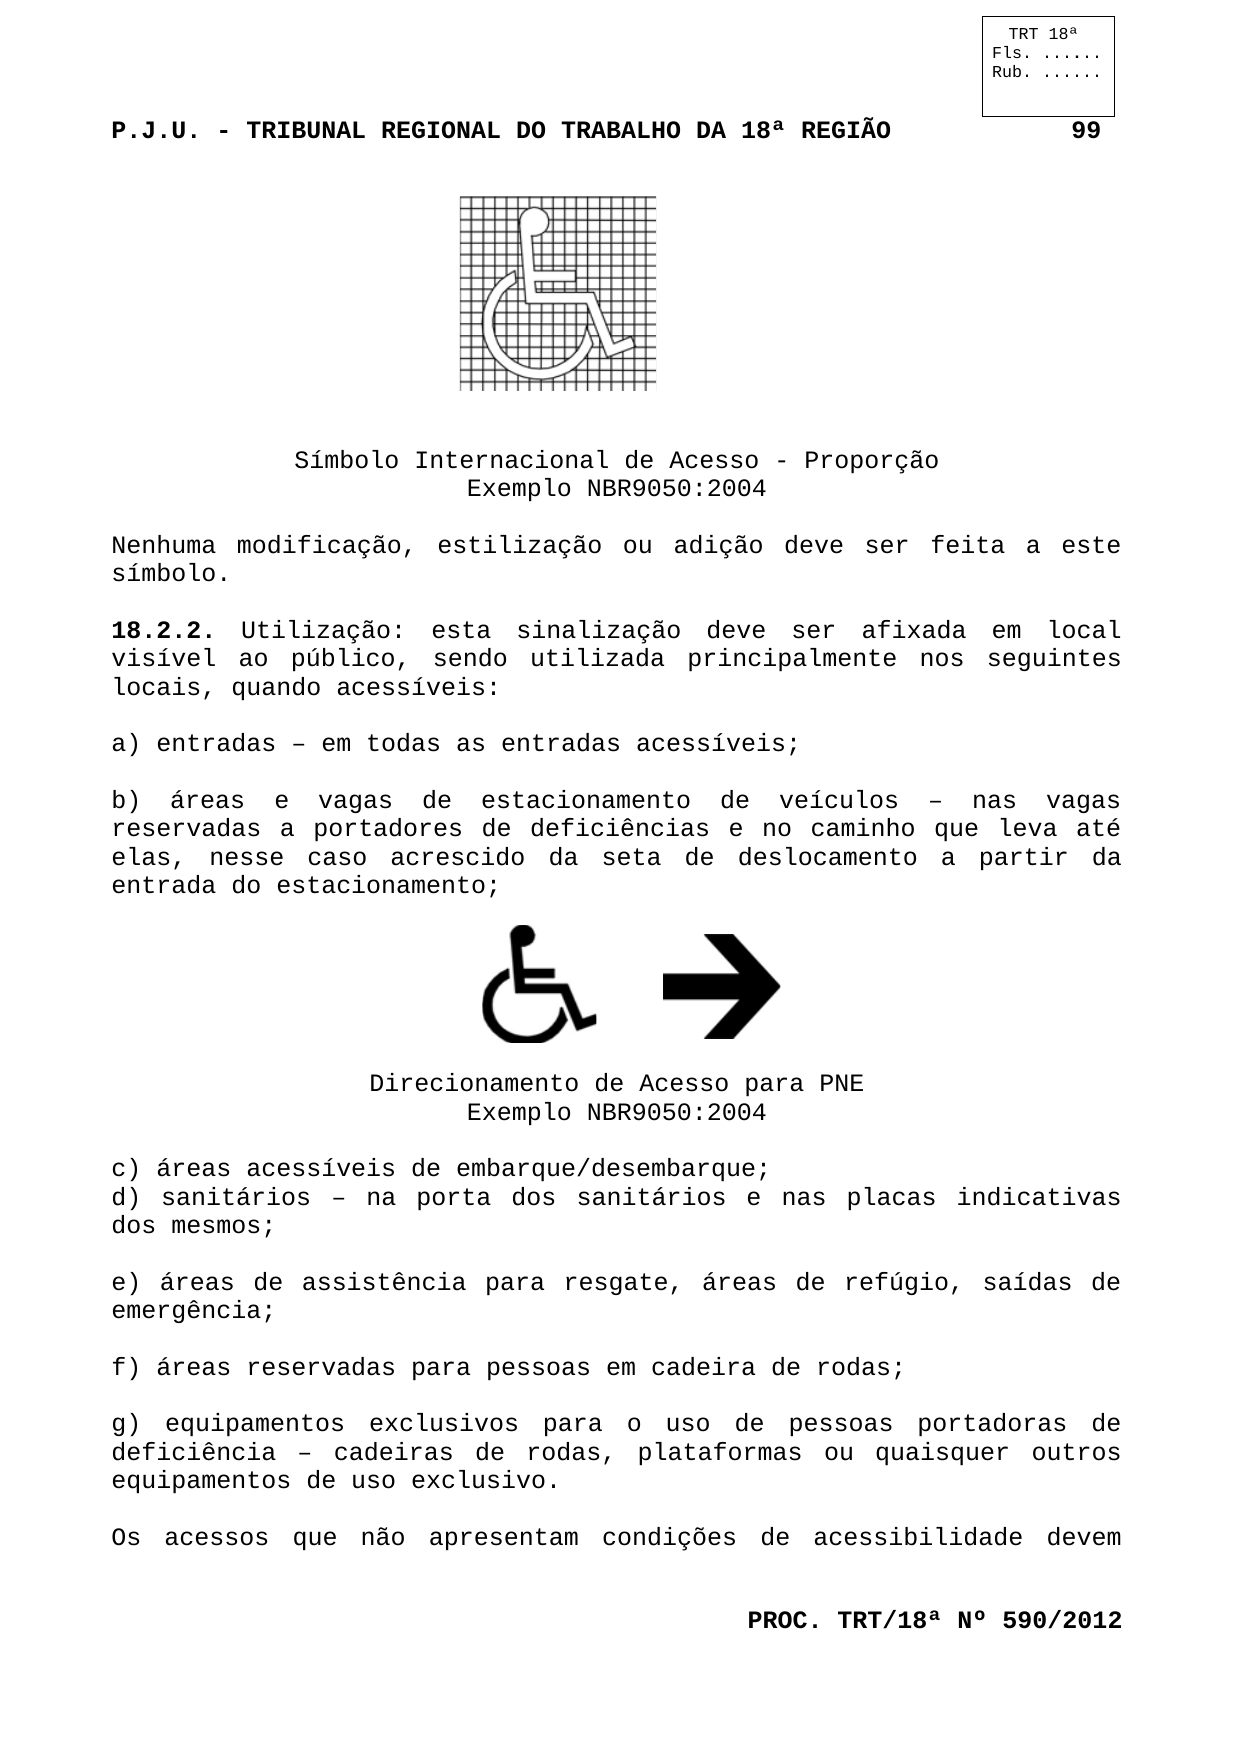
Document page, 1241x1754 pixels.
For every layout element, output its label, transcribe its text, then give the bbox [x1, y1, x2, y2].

text Exemplo NBR9050:2004 [111, 476, 1122, 504]
text g) equipamentos exclusivos para o uso de pessoas portadoras de deficiência – cadeiras de rodas, plataformas ou quaisquer outros equipamentos de uso exclusivo. [111, 1411, 1122, 1496]
text c) áreas acessíveis de embarque/desembarque; [111, 1156, 1122, 1184]
text Exemplo NBR9050:2004 [111, 1099, 1122, 1128]
text b) áreas e vagas de estacionamento de veículos – nas vagas reservadas a portadores de deficiências e no caminho que leva até elas, nesse caso acrescido da seta de deslocamento a partir da entrada do estacionamento; [111, 787, 1122, 901]
text 18.2.2. Utilização: esta sinalização deve ser afixada em local visível ao público, sendo utilizada principalmente nos seguintes locais, quando acessíveis: [111, 617, 1122, 702]
text Os acessos que não apresentam condições de acessibilidade devem [111, 1524, 1122, 1553]
text f) áreas reservadas para pessoas em cadeira de rodas; [111, 1354, 1122, 1383]
text d) sanitários – na porta dos sanitários e nas placas indicativas dos mesmos; [111, 1184, 1122, 1241]
text a) entradas – em todas as entradas acessíveis; [111, 731, 1122, 759]
text e) áreas de assistência para resgate, áreas de refúgio, saídas de emergência; [111, 1269, 1122, 1326]
picture [663, 934, 781, 1039]
text Nenhuma modificação, estilização ou adição deve ser feita a este símbolo. [111, 532, 1122, 589]
text Símbolo Internacional de Acesso - Proporção [111, 447, 1122, 476]
text Direcionamento de Acesso para PNE [111, 1071, 1122, 1099]
